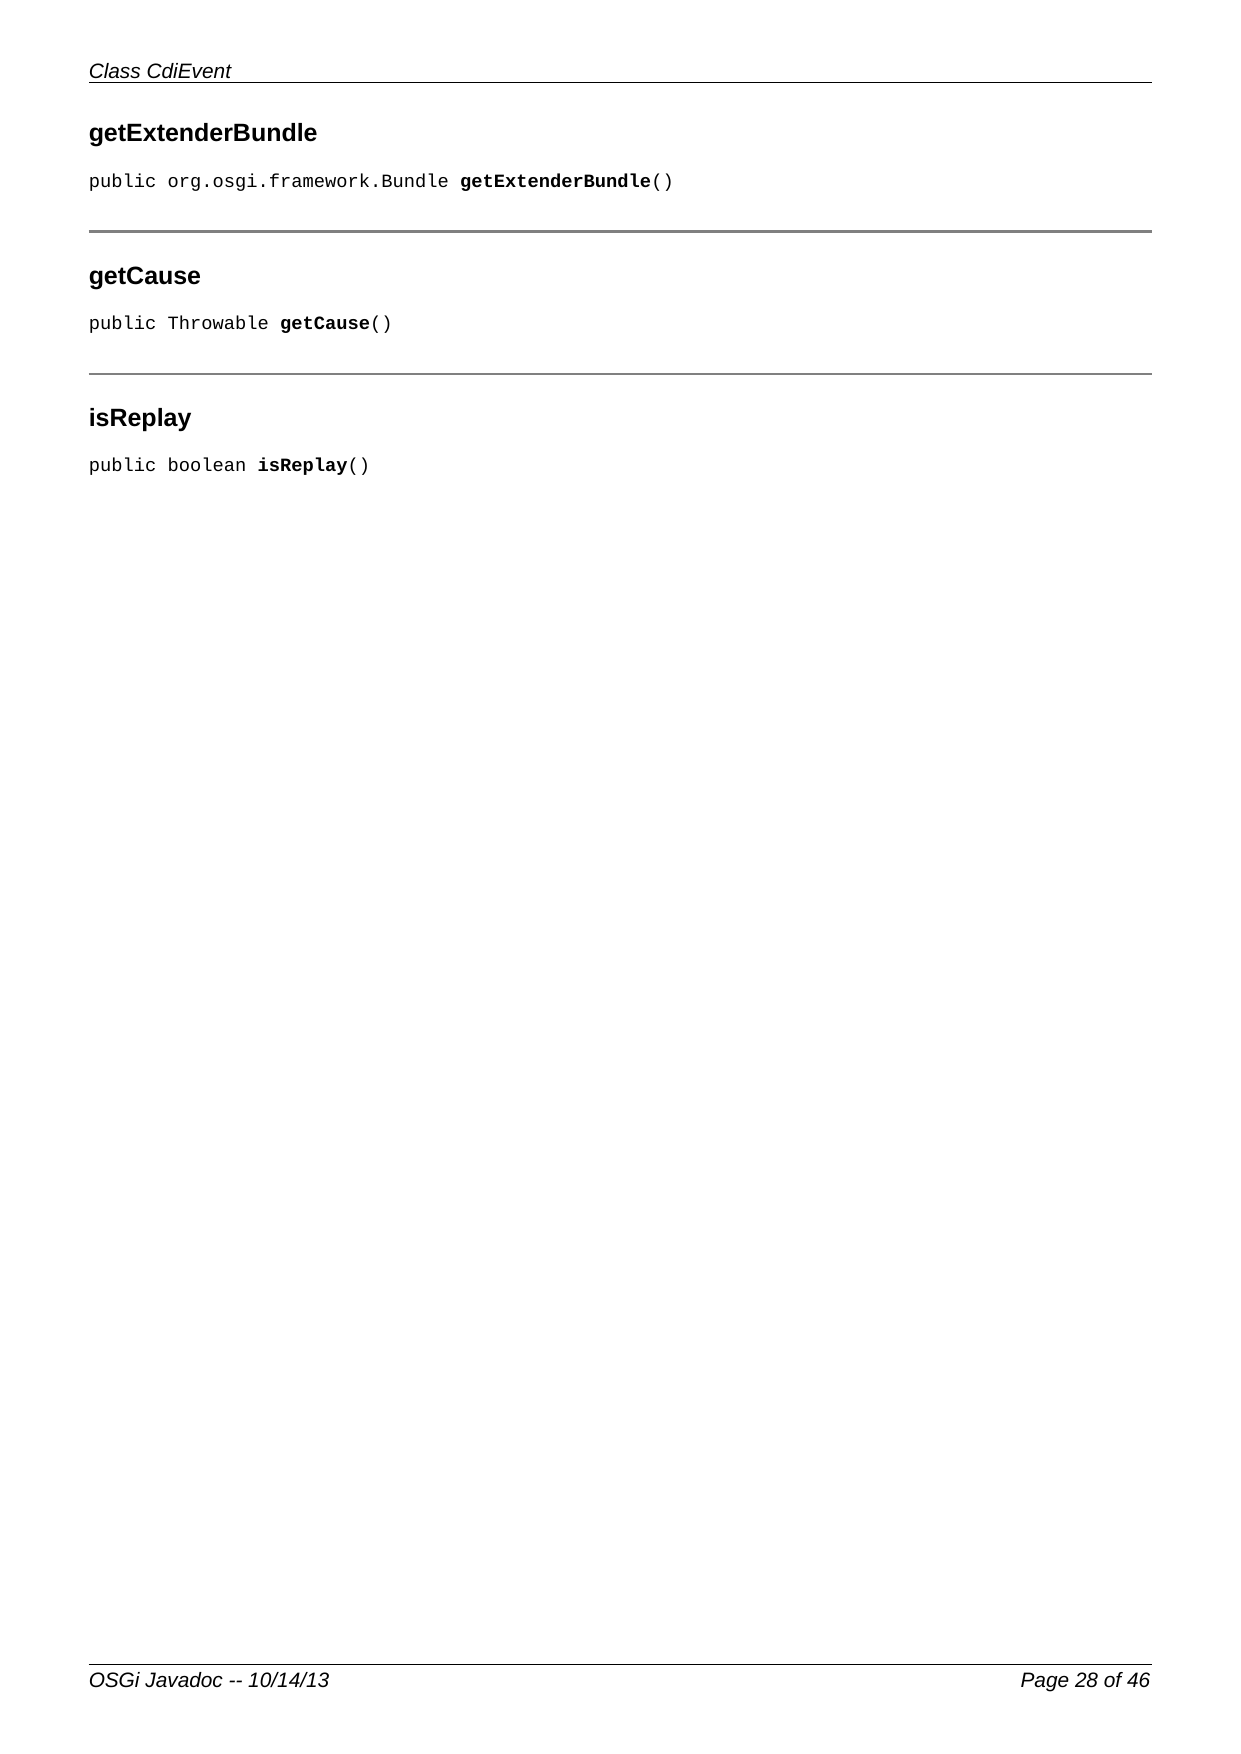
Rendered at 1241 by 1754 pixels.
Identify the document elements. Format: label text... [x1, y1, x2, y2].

text public Throwable getCause() [88, 314, 1152, 335]
text public boolean isReplay() [88, 456, 1152, 477]
subtitle getExtenderBundle [88, 118, 1152, 147]
text public org.osgi.framework.Bundle getExtenderBundle() [88, 171, 1152, 193]
subtitle isReplay [88, 403, 1152, 432]
subtitle getCause [88, 261, 1152, 289]
